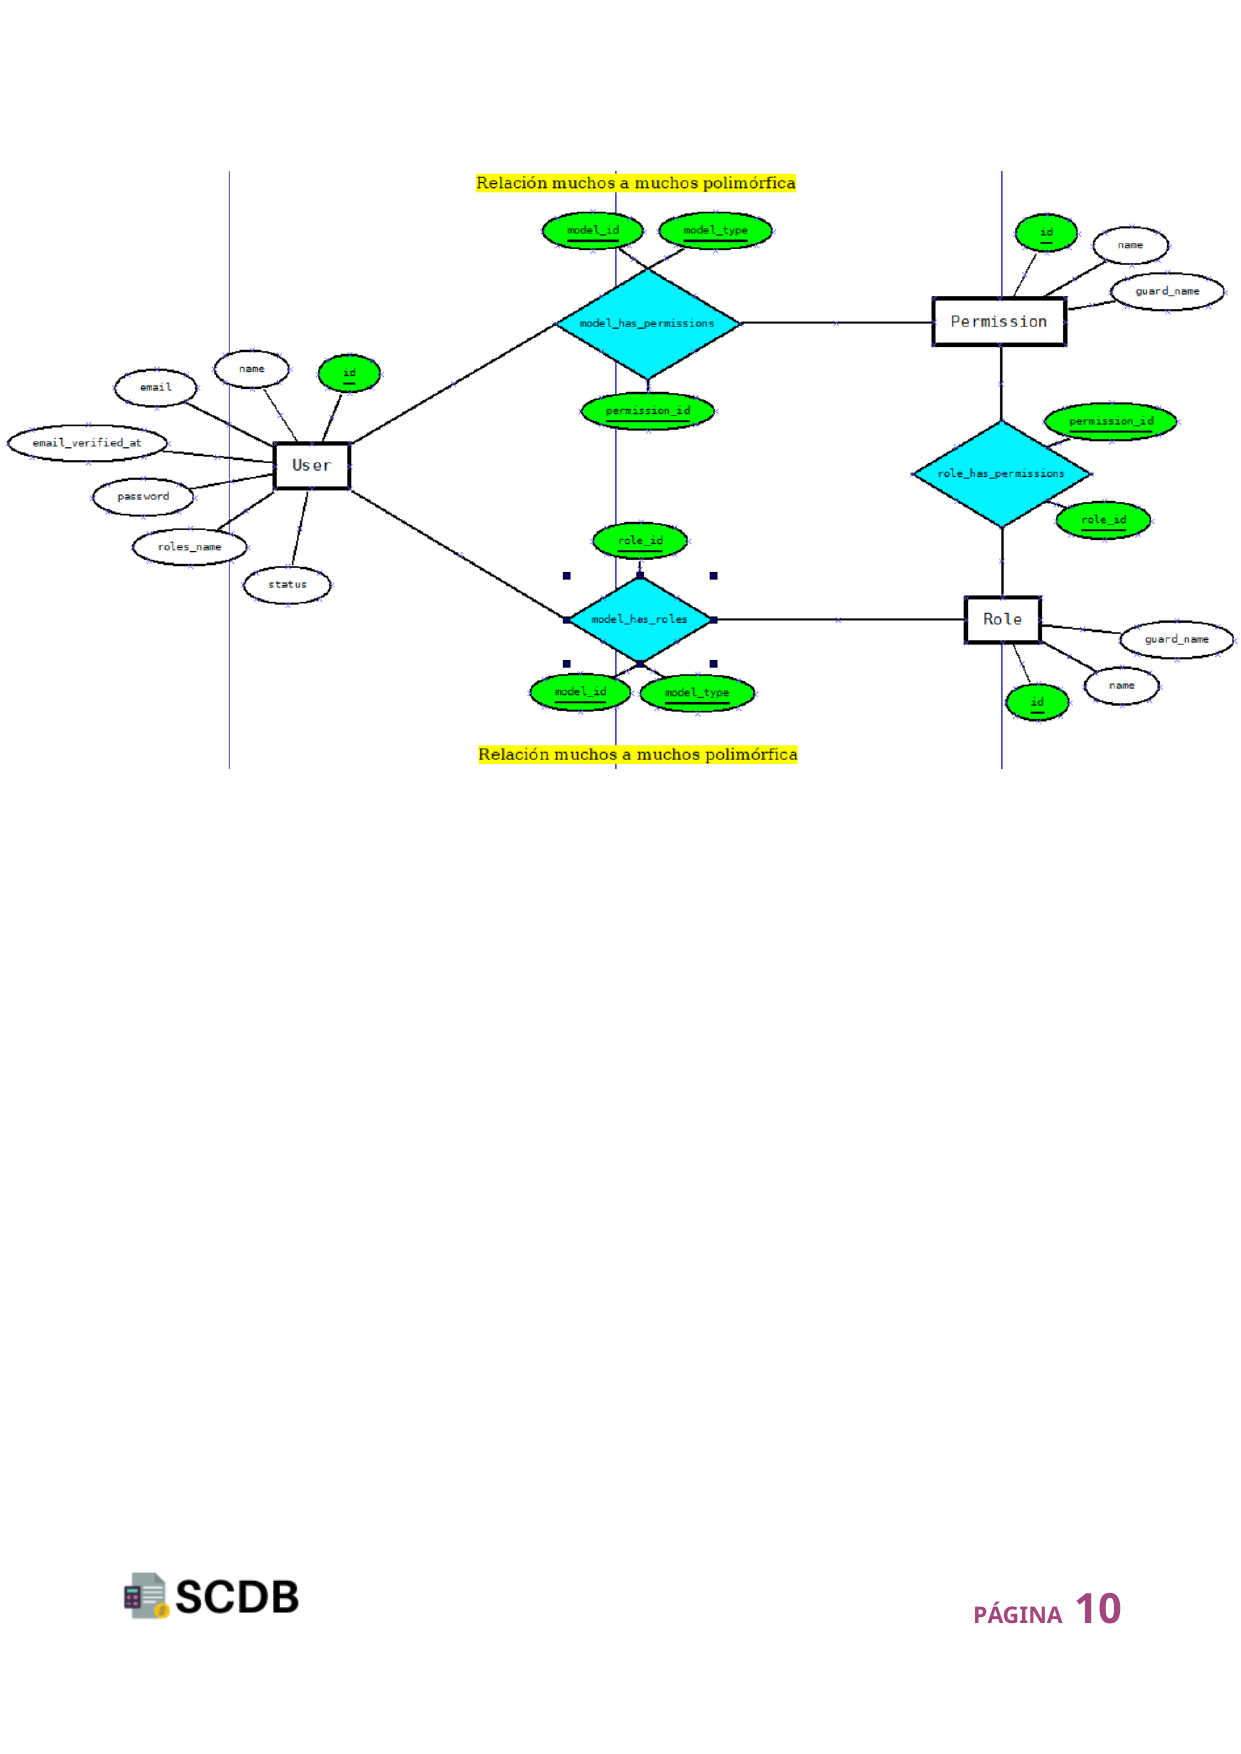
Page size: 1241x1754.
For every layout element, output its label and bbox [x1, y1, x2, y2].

picture [122, 1569, 305, 1622]
picture [1, 171, 1239, 769]
